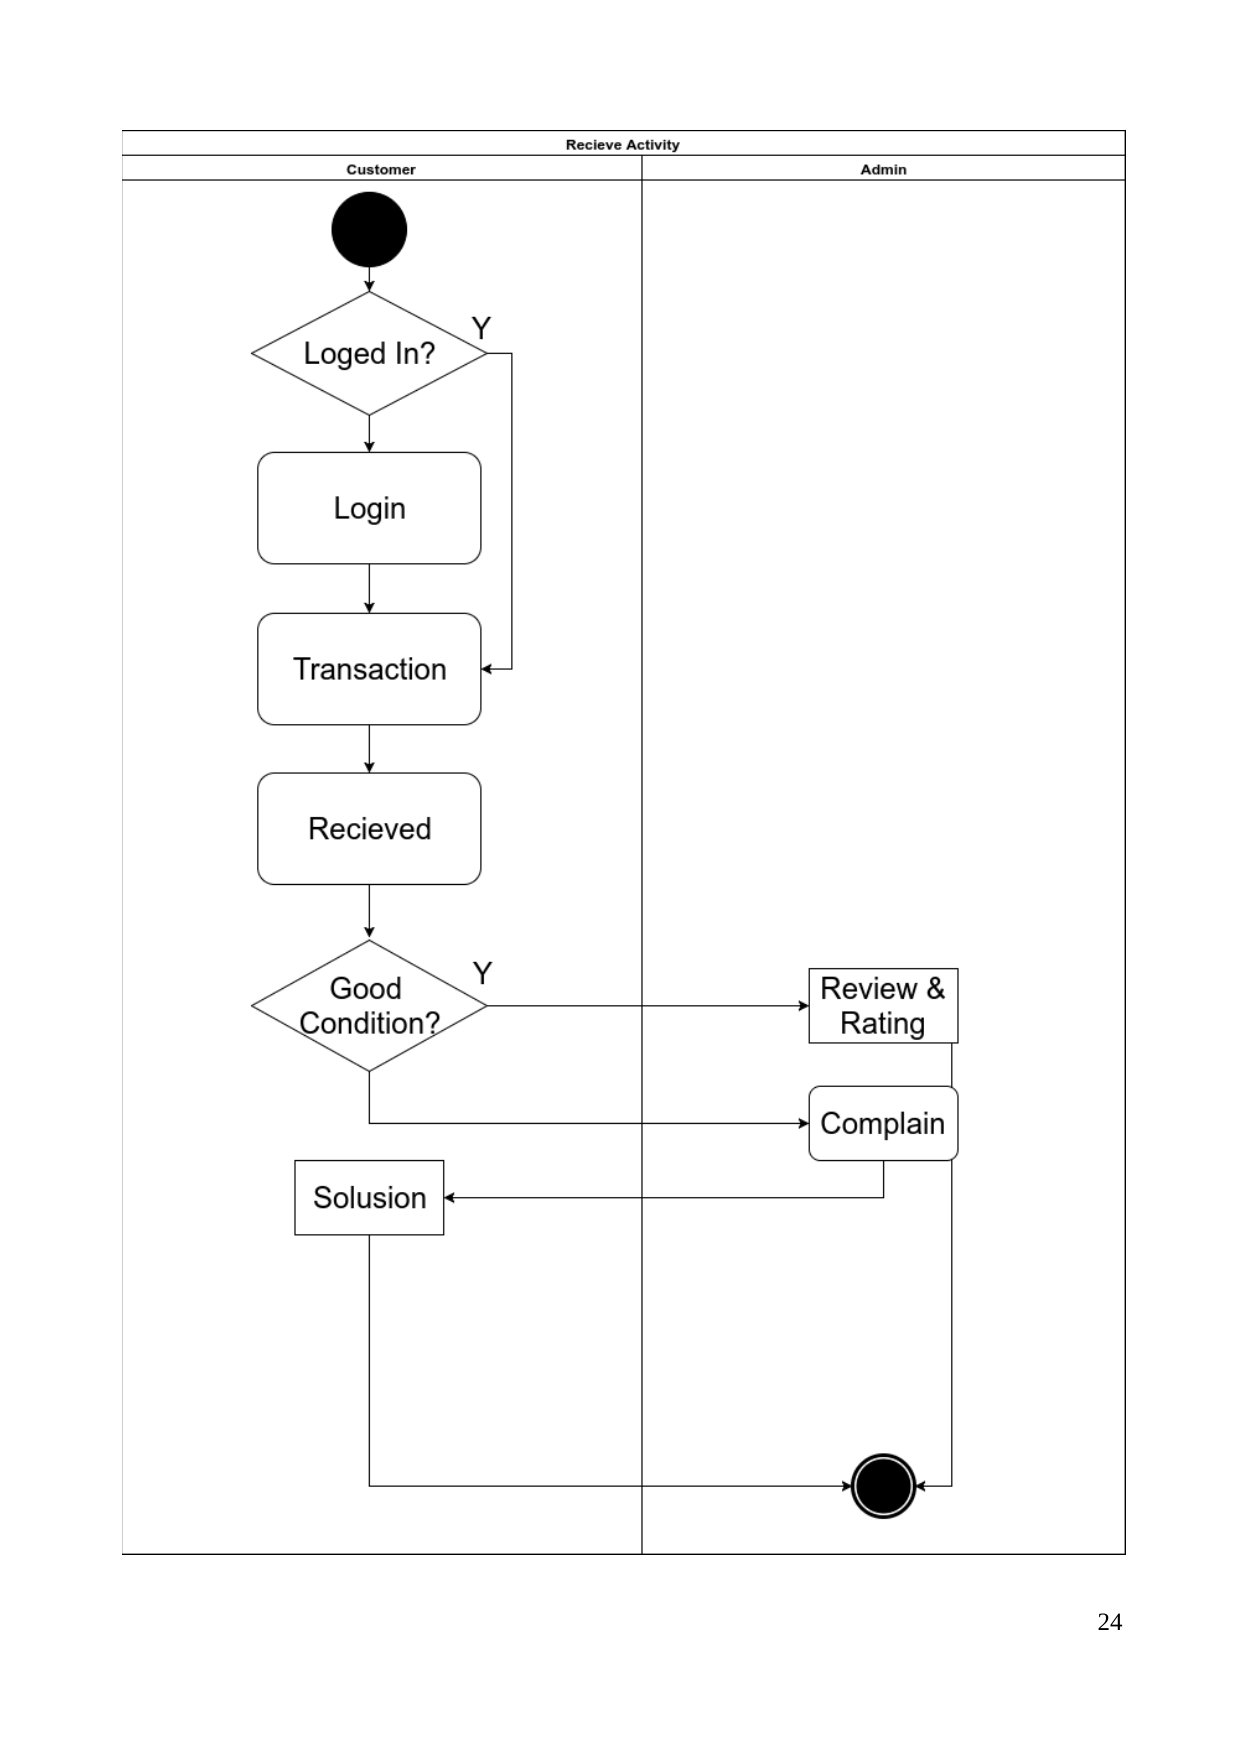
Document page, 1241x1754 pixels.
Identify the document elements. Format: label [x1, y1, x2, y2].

picture [122, 130, 1126, 1555]
